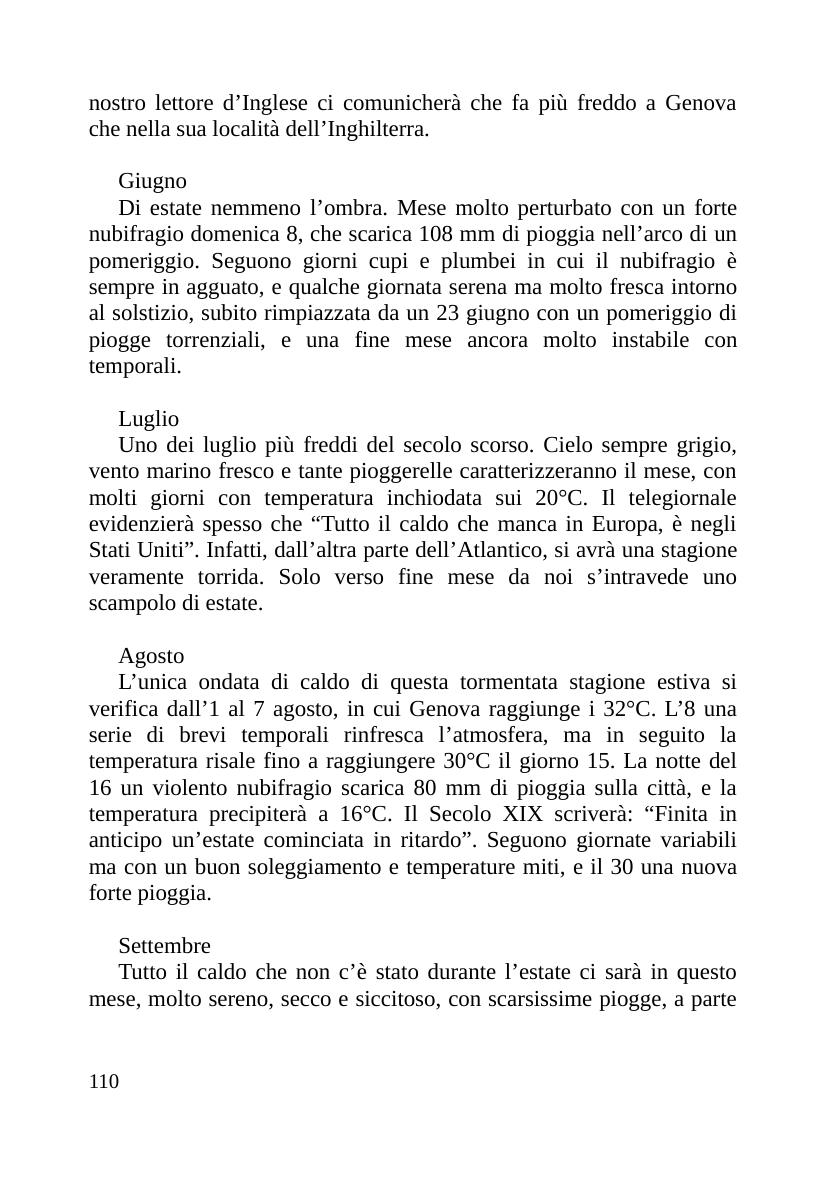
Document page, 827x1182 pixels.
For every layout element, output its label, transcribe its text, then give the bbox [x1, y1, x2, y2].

text Tutto il caldo che non c’è stato durante l’estate ci sarà in questo mese, molto sereno, secco e siccitoso, con scarsissime piogge, a parte [88, 958, 738, 1011]
text Di estate nemmeno l’ombra. Mese molto perturbato con un forte nubifragio domenica 8, che scarica 108 mm di pioggia nell’arco di un pomeriggio. Seguono giorni cupi e plumbei in cui il nubifragio è sempre in agguato, e qualche giornata serena ma molto fresca intorno al solstizio, subito rimpiazzata da un 23 giugno con un pomeriggio di piogge torrenziali, e una fine mese ancora molto instabile con temporali. [88, 194, 738, 378]
text Agosto [88, 642, 738, 668]
text Luglio [88, 405, 738, 431]
text Uno dei luglio più freddi del secolo scorso. Cielo sempre grigio, vento marino fresco e tante pioggerelle caratterizzeranno il mese, con molti giorni con temperatura inchiodata sui 20°C. Il telegiornale evidenzierà spesso che “Tutto il caldo che manca in Europa, è negli Stati Uniti”. Infatti, dall’altra parte dell’Atlantico, si avrà una stagione veramente torrida. Solo verso fine mese da noi s’intravede uno scampolo di estate. [88, 431, 738, 616]
text Giugno [88, 168, 738, 194]
text L’unica ondata di caldo di questa tormentata stagione estiva si verifica dall’1 al 7 agosto, in cui Genova raggiunge i 32°C. L’8 una serie di brevi temporali rinfresca l’atmosfera, ma in seguito la temperatura risale fino a raggiungere 30°C il giorno 15. La notte del 16 un violento nubifragio scarica 80 mm di pioggia sulla città, e la temperatura precipiterà a 16°C. Il Secolo XIX scriverà: “Finita in anticipo un’estate cominciata in ritardo”. Seguono giornate variabili ma con un buon soleggiamento e temperature miti, e il 30 una nuova forte pioggia. [88, 668, 738, 906]
text Settembre [88, 932, 738, 958]
text nostro lettore d’Inglese ci comunicherà che fa più freddo a Genova che nella sua località dell’Inghilterra. [88, 88, 738, 141]
